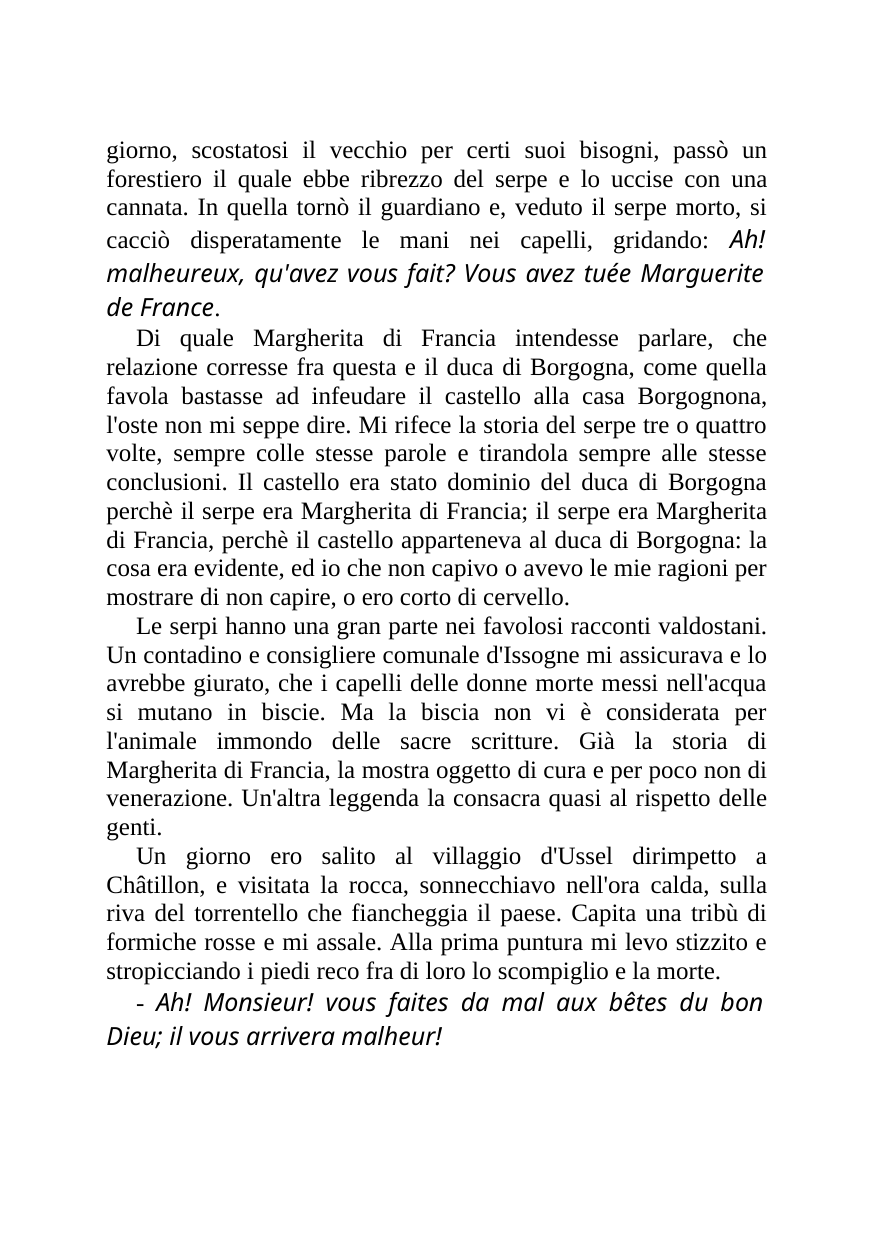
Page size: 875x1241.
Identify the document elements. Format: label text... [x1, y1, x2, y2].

text Le serpi hanno una gran parte nei favolosi racconti valdostani. Un contadino e consigliere comunale d'Issogne mi assicurava e lo avrebbe giurato, che i capelli delle donne morte messi nell'acqua si mutano in biscie. Ma la biscia non vi è considerata per l'animale immondo delle sacre scritture. Già la storia di Margherita di Francia, la mostra oggetto di cura e per poco non di venerazione. Un'altra leggenda la consacra quasi al rispetto delle genti. [106, 611, 768, 841]
text Un giorno ero salito al villaggio d'Ussel dirimpetto a Châtillon, e visitata la rocca, sonnecchiavo nell'ora calda, sulla riva del torrentello che fiancheggia il paese. Capita una tribù di formiche rosse e mi assale. Alla prima puntura mi levo stizzito e stropicciando i piedi reco fra di loro lo scompiglio e la morte. [106, 841, 768, 985]
text giorno, scostatosi il vecchio per certi suoi bisogni, passò un forestiero il quale ebbe ribrezzo del serpe e lo uccise con una cannata. In quella tornò il guardiano e, veduto il serpe morto, si cacciò disperatamente le mani nei capelli, gridando: Ah! malheureux, qu'avez vous fait? Vous avez tuée Marguerite de France. [106, 135, 768, 323]
text Di quale Margherita di Francia intendesse parlare, che relazione corresse fra questa e il duca di Borgogna, come quella favola bastasse ad infeudare il castello alla casa Borgognona, l'oste non mi seppe dire. Mi rifece la storia del serpe tre o quattro volte, sempre colle stesse parole e tirandola sempre alle stesse conclusioni. Il castello era stato dominio del duca di Borgogna perchè il serpe era Margherita di Francia; il serpe era Margherita di Francia, perchè il castello apparteneva al duca di Borgogna: la cosa era evidente, ed io che non capivo o avevo le mie ragioni per mostrare di non capire, o ero corto di cervello. [106, 323, 768, 611]
text - Ah! Monsieur! vous faites da mal aux bêtes du bon Dieu; il vous arrivera malheur! [106, 985, 768, 1053]
